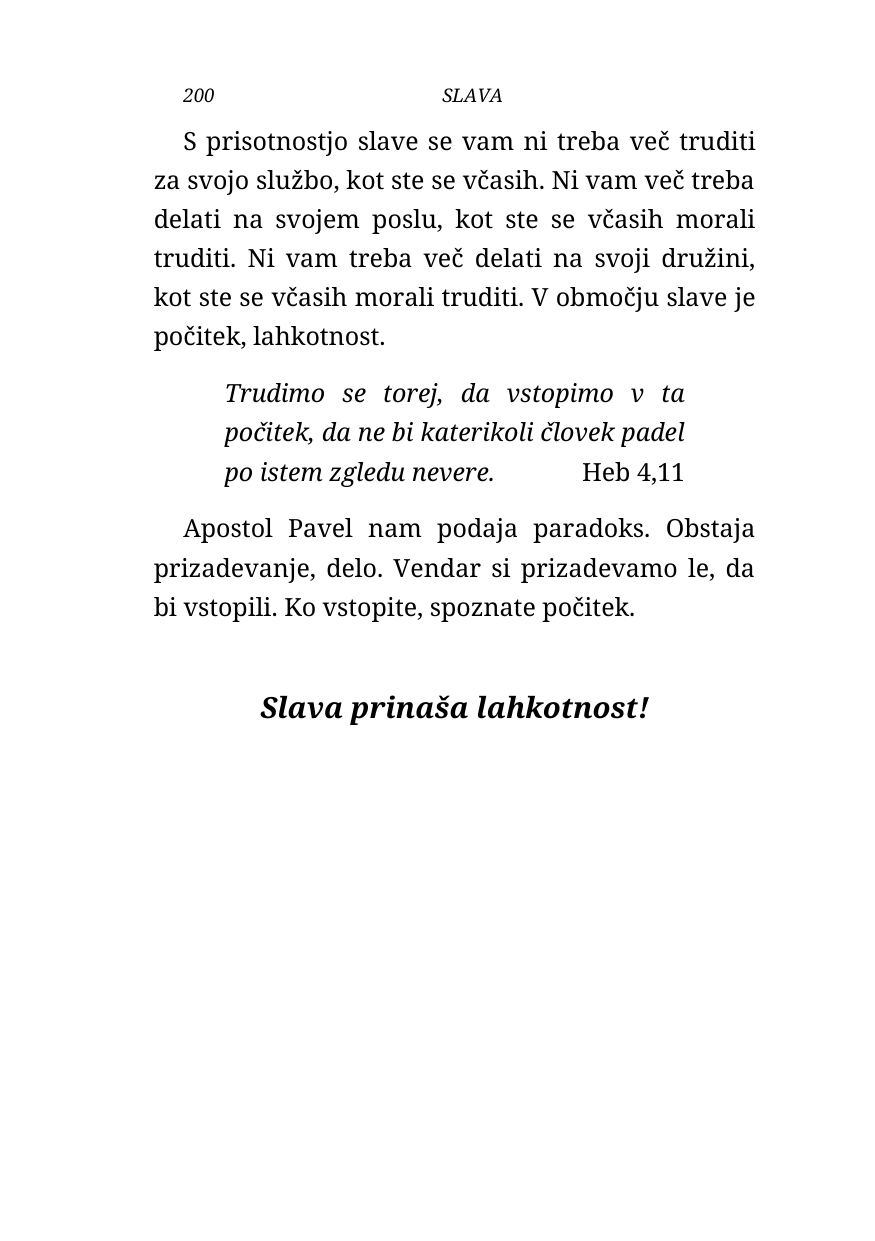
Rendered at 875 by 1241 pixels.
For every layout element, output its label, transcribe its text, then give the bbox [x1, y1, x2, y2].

text S prisotnostjo slave se vam ni treba več truditi za svojo službo, kot ste se včasih. Ni vam več treba delati na svojem poslu, kot ste se včasih morali truditi. Ni vam treba več delati na svoji družini, kot ste se včasih morali truditi. V območju slave je počitek, lahkotnost. [153, 123, 756, 353]
text Apostol Pavel nam podaja paradoks. Obstaja prizadevanje, delo. Vendar si prizadevamo le, da bi vstopili. Ko vstopite, spoznate počitek. [153, 511, 756, 623]
text Trudimo se torej, da vstopimo v ta počitek, da ne bi katerikoli človek padel po istem zgledu nevere. Heb 4,11 [224, 376, 685, 488]
text Slava prinaša lahkotnost! [153, 688, 756, 727]
